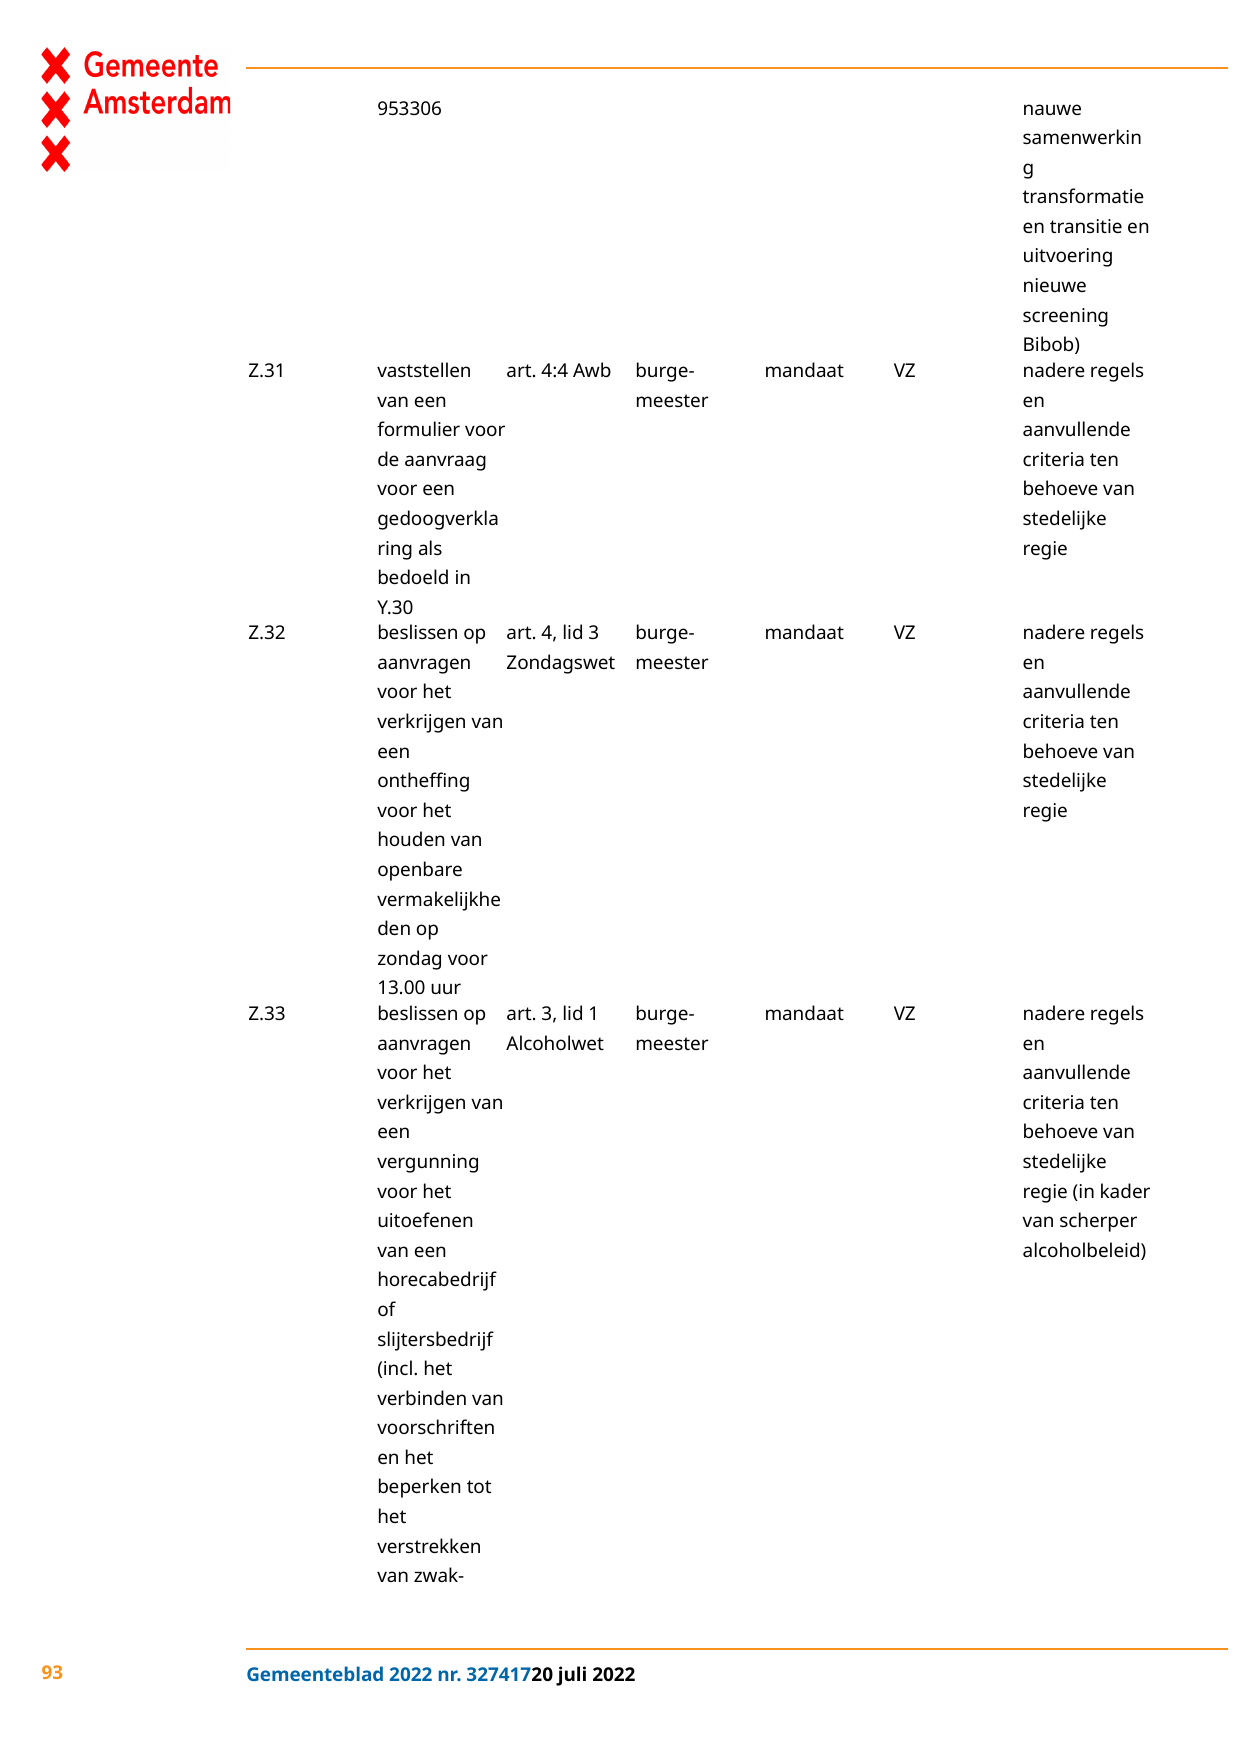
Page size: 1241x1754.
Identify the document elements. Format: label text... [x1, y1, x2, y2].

picture [41, 47, 231, 172]
table_cell art. 4, lid 3 Zondagswet [506, 620, 635, 1000]
table_cell Z.31 [248, 357, 377, 619]
table_cell 953306 [377, 95, 506, 357]
table_cell [248, 95, 377, 357]
table_cell nadere regels en aanvullende criteria ten behoeve van stedelijke regie [1023, 357, 1152, 619]
table_cell nauwe samenwerking transformatie en transitie en uitvoering nieuwe screening Bibob) [1023, 95, 1152, 357]
table_cell art. 3, lid 1 Alcoholwet [506, 1000, 635, 1588]
table_cell burge-meester [635, 357, 764, 619]
table_cell mandaat [764, 1000, 893, 1588]
table_cell art. 4:4 Awb [506, 357, 635, 619]
table_cell VZ [894, 357, 1022, 619]
table_cell [506, 95, 635, 357]
table_cell [894, 95, 1022, 357]
table_cell [764, 95, 893, 357]
table_cell VZ [894, 620, 1022, 1000]
table_cell burge-meester [635, 1000, 764, 1588]
table_cell mandaat [764, 620, 893, 1000]
table_cell VZ [894, 1000, 1022, 1588]
table_cell nadere regels en aanvullende criteria ten behoeve van stedelijke regie (in kader van scherper alcoholbeleid) [1023, 1000, 1152, 1588]
table_cell nadere regels en aanvullende criteria ten behoeve van stedelijke regie [1023, 620, 1152, 1000]
table_cell [635, 95, 764, 357]
table_cell beslissen op aanvragen voor het verkrijgen van een ontheffing voor het houden van openbare vermakelijkheden op zondag voor 13.00 uur [377, 620, 506, 1000]
table_cell mandaat [764, 357, 893, 619]
table_cell burge-meester [635, 620, 764, 1000]
table_cell vaststellen van een formulier voor de aanvraag voor een gedoogverklaring als bedoeld in Y.30 [377, 357, 506, 619]
table_cell Z.33 [248, 1000, 377, 1588]
table_cell beslissen op aanvragen voor het verkrijgen van een vergunning voor het uitoefenen van een horecabedrijf of slijtersbedrijf (incl. het verbinden van voorschriften en het beperken tot het verstrekken van zwak- [377, 1000, 506, 1588]
table_cell Z.32 [248, 620, 377, 1000]
